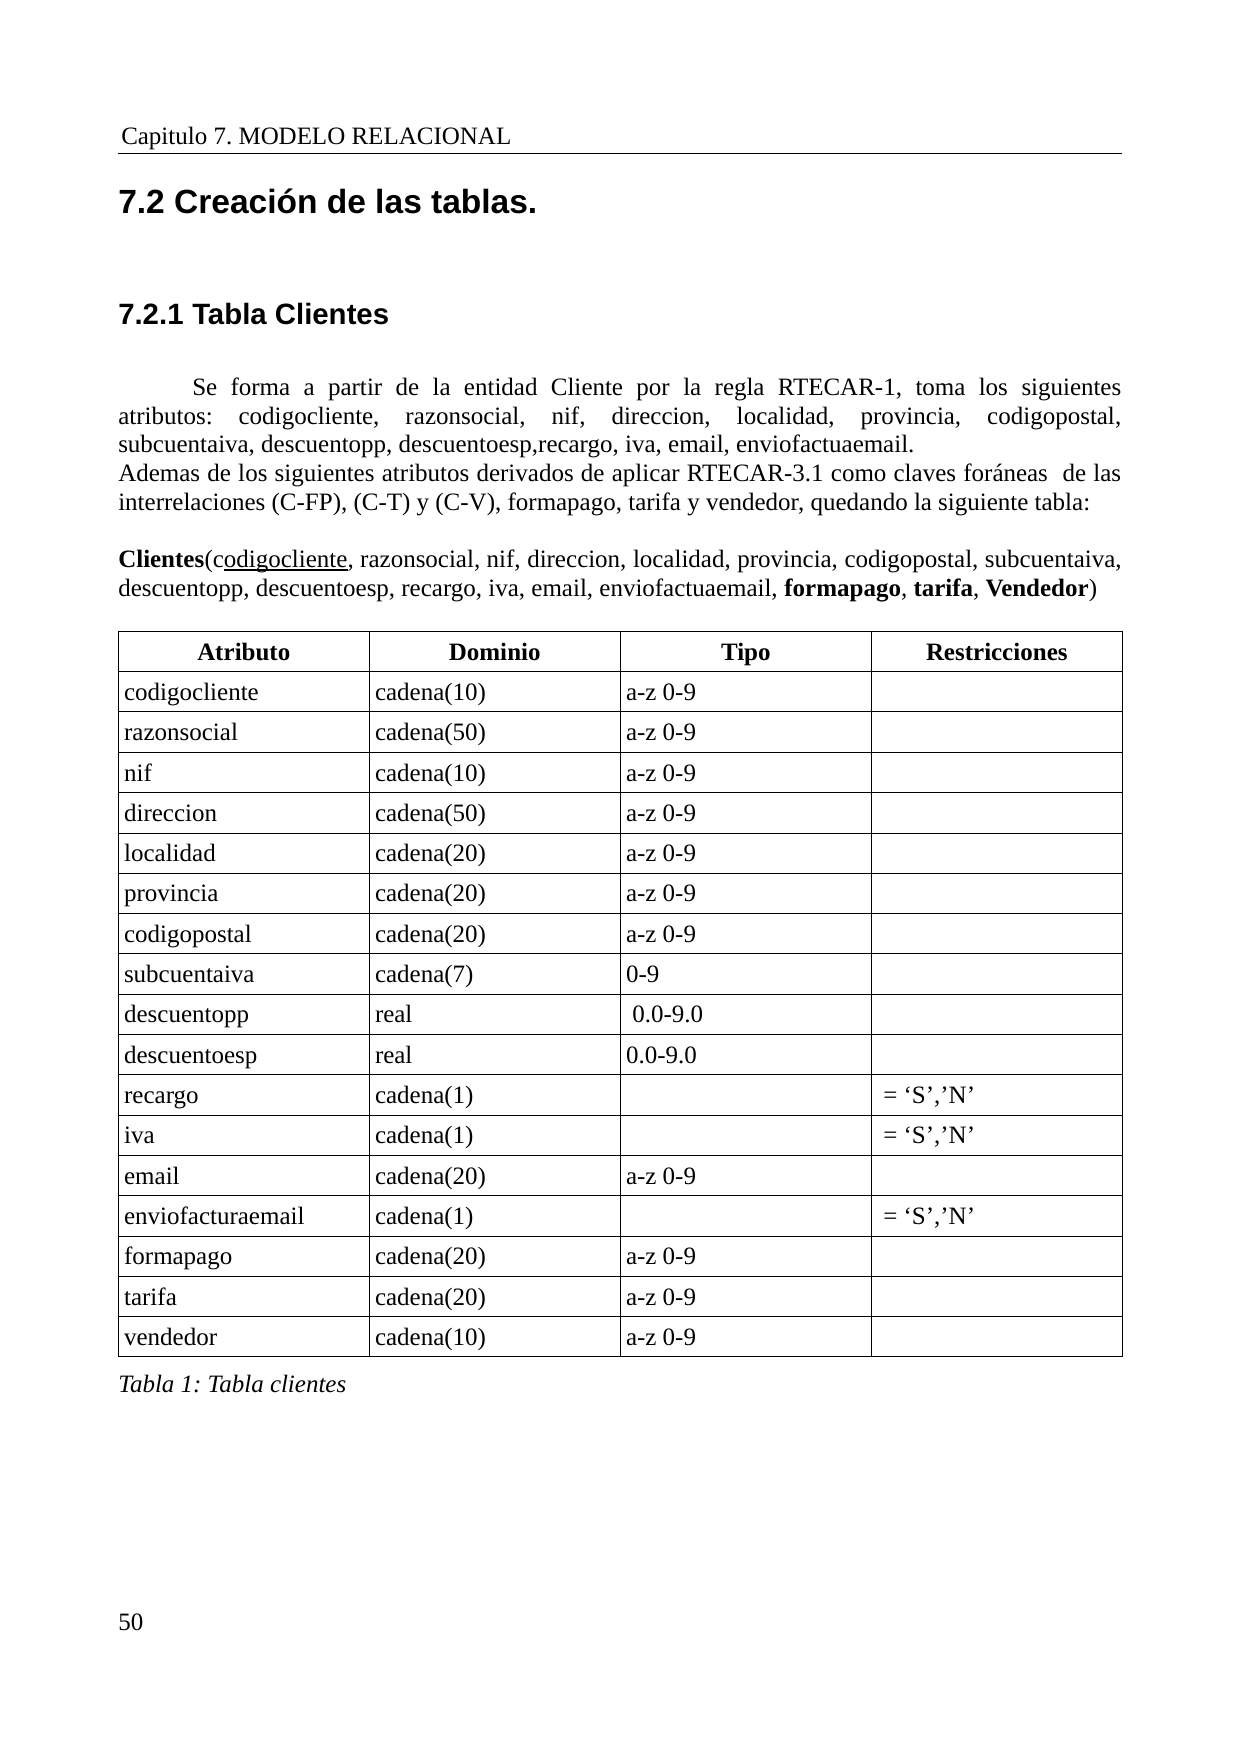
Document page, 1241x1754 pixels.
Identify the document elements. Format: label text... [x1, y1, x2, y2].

table_cell [872, 1156, 1122, 1195]
table_cell iva [119, 1116, 369, 1155]
table_cell provincia [119, 874, 369, 913]
table_cell [872, 995, 1122, 1034]
table_cell razonsocial [119, 712, 369, 752]
table_header Tipo [621, 632, 871, 671]
table_cell cadena(50) [370, 793, 620, 832]
table_cell codigocliente [119, 672, 369, 711]
table_cell codigopostal [119, 914, 369, 953]
table_cell [621, 1075, 871, 1114]
table_cell cadena(1) [370, 1196, 620, 1236]
table_cell cadena(20) [370, 1156, 620, 1195]
table_cell [872, 1277, 1122, 1316]
table_cell email [119, 1156, 369, 1195]
table_cell cadena(20) [370, 834, 620, 873]
table_cell a-z 0-9 [621, 672, 871, 711]
table_cell descuentoesp [119, 1035, 369, 1074]
subtitle 7.2 Creación de las tablas. [118, 182, 1122, 221]
table_cell 0-9 [621, 954, 871, 994]
table_cell cadena(50) [370, 712, 620, 752]
table_cell cadena(20) [370, 1277, 620, 1316]
table_cell a-z 0-9 [621, 914, 871, 953]
table_header Atributo [119, 632, 369, 671]
table_cell [621, 1196, 871, 1236]
table_cell cadena(1) [370, 1075, 620, 1114]
table_cell descuentopp [119, 995, 369, 1034]
table_cell a-z 0-9 [621, 1237, 871, 1276]
table_cell a-z 0-9 [621, 793, 871, 832]
table_cell [872, 1317, 1122, 1356]
table_cell [872, 672, 1122, 711]
text Ademas de los siguientes atributos derivados de aplicar RTECAR-3.1 como claves foráneas de las interrelaciones (C-FP), (C-T) y (C-V), formapago, tarifa y vendedor, quedando la siguiente tabla: [118, 458, 1122, 516]
table_cell cadena(10) [370, 753, 620, 792]
table_cell 0.0-9.0 [621, 995, 871, 1034]
table_cell [872, 793, 1122, 832]
table_cell [872, 1035, 1122, 1074]
table_cell = ‘S’,’N’ [872, 1196, 1122, 1236]
table_cell a-z 0-9 [621, 874, 871, 913]
subtitle 7.2.1 Tabla Clientes [118, 297, 1122, 331]
table_cell direccion [119, 793, 369, 832]
table_cell [872, 874, 1122, 913]
table_cell = ‘S’,’N’ [872, 1116, 1122, 1155]
table_cell cadena(20) [370, 914, 620, 953]
table_cell a-z 0-9 [621, 1156, 871, 1195]
table_cell cadena(7) [370, 954, 620, 994]
table_cell a-z 0-9 [621, 1277, 871, 1316]
table_cell real [370, 1035, 620, 1074]
table_cell cadena(20) [370, 874, 620, 913]
table_cell a-z 0-9 [621, 1317, 871, 1356]
table_cell [872, 1237, 1122, 1276]
table_cell cadena(10) [370, 1317, 620, 1356]
text Se forma a partir de la entidad Cliente por la regla RTECAR-1, toma los siguientes atributos: codigocliente, razonsocial, nif, direccion, localidad, provincia, codigopostal, subcuentaiva, descuentopp, descuentoesp,recargo, iva, email, enviofactuaemail. [118, 372, 1122, 458]
text Tabla 1: Tabla clientes [118, 1369, 1122, 1398]
table_cell [872, 712, 1122, 752]
table_header Dominio [370, 632, 620, 671]
table_cell = ‘S’,’N’ [872, 1075, 1122, 1114]
table_cell formapago [119, 1237, 369, 1276]
table_cell nif [119, 753, 369, 792]
table_cell vendedor [119, 1317, 369, 1356]
table_cell tarifa [119, 1277, 369, 1316]
table_cell cadena(1) [370, 1116, 620, 1155]
table_cell [872, 914, 1122, 953]
table_cell [621, 1116, 871, 1155]
table_cell 0.0-9.0 [621, 1035, 871, 1074]
table_cell subcuentaiva [119, 954, 369, 994]
text Clientes(codigocliente, razonsocial, nif, direccion, localidad, provincia, codigopostal, subcuentaiva, descuentopp, descuentoesp, recargo, iva, email, enviofactuaemail, formapago, tarifa, Vendedor) [118, 544, 1122, 602]
table_cell cadena(20) [370, 1237, 620, 1276]
table_cell localidad [119, 834, 369, 873]
table_cell [872, 954, 1122, 994]
table_cell a-z 0-9 [621, 753, 871, 792]
table_cell a-z 0-9 [621, 712, 871, 752]
table_cell a-z 0-9 [621, 834, 871, 873]
table_cell [872, 753, 1122, 792]
table_cell recargo [119, 1075, 369, 1114]
table_cell cadena(10) [370, 672, 620, 711]
table_cell [872, 834, 1122, 873]
table_header Restricciones [872, 632, 1122, 671]
table_cell real [370, 995, 620, 1034]
table_cell enviofacturaemail [119, 1196, 369, 1236]
